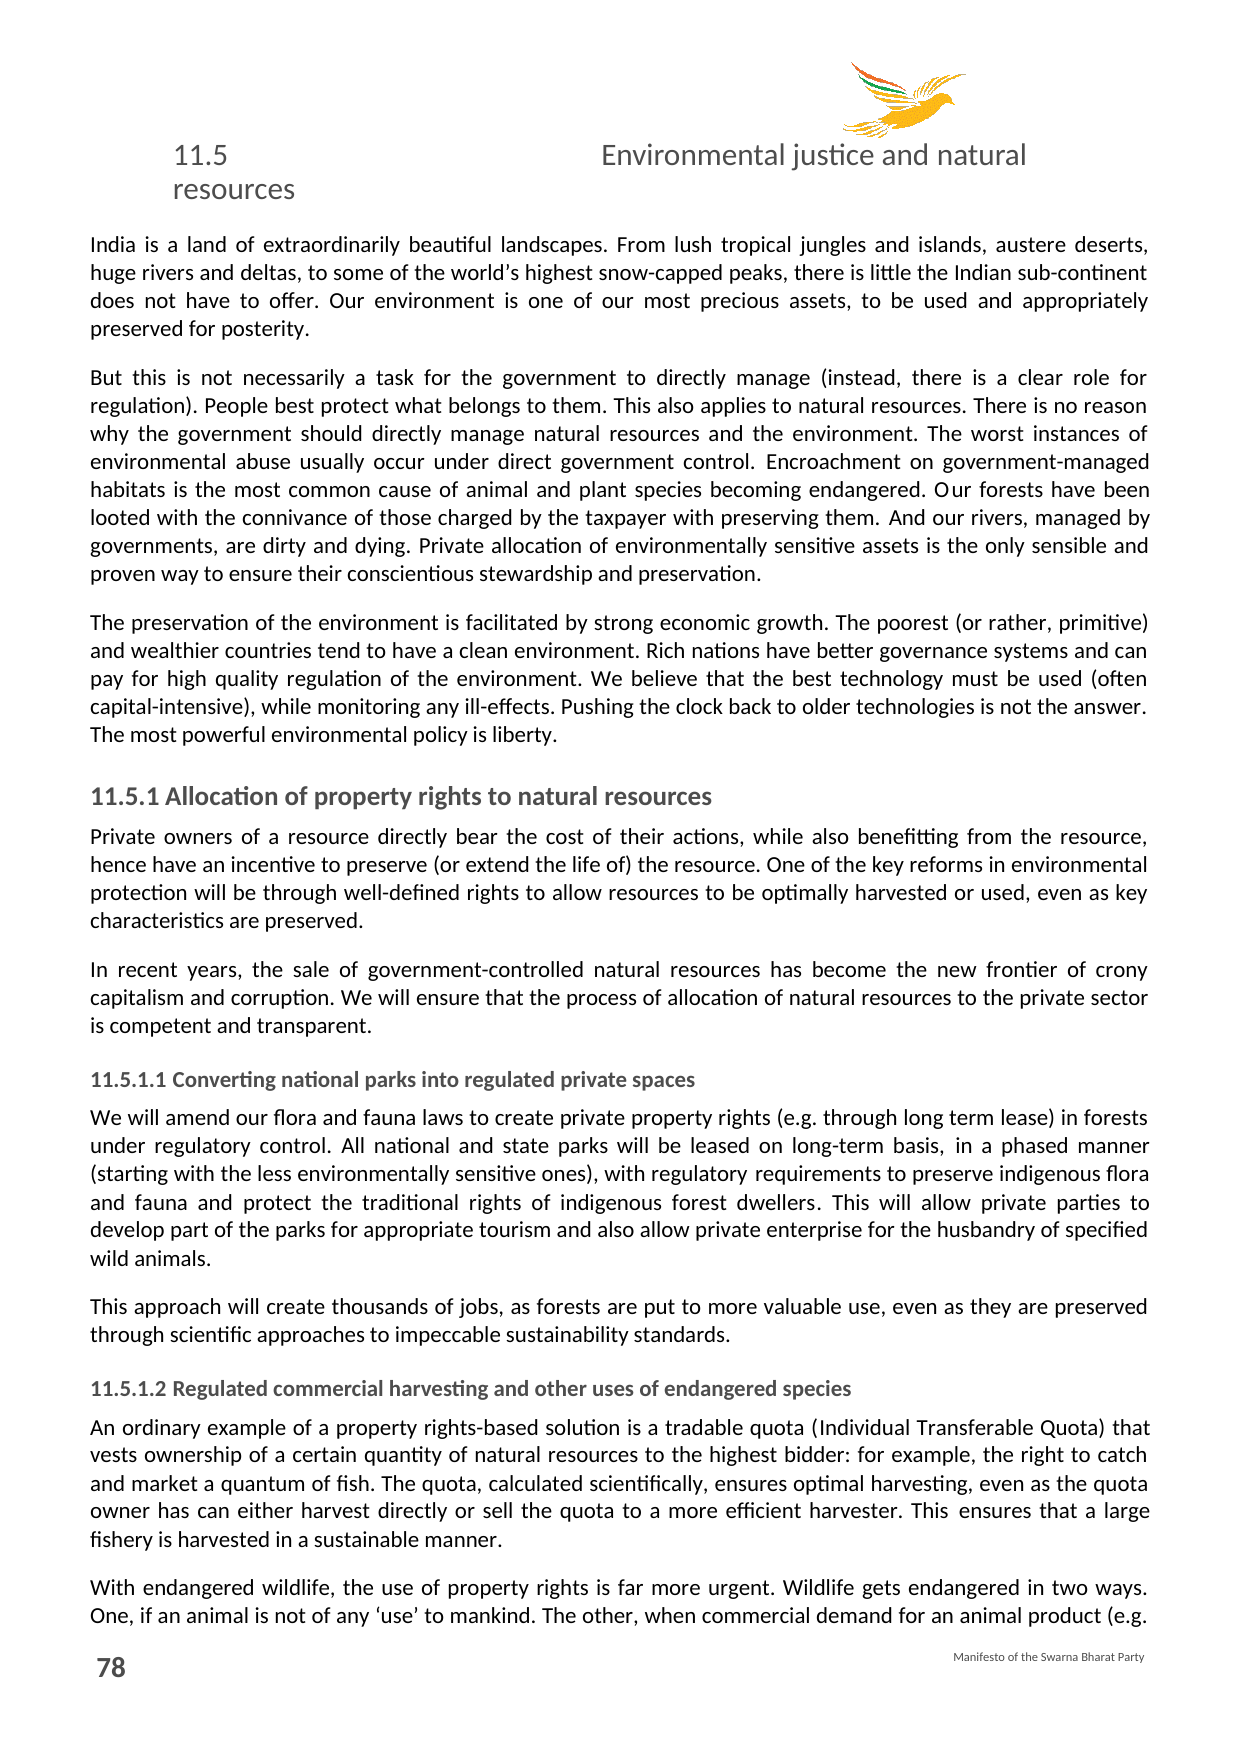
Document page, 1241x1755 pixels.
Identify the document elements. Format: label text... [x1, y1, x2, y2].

subtitle Environmental justice and natural resources [173, 138, 1150, 207]
text The preservation of the environment is facilitated by strong economic growth. The poorest (or rather, primitive) and wealthier countries tend to have a clean environment. Rich nations have better governance systems and can pay for high quality regulation of the environment. We believe that the best technology must be used (often capital-intensive), while monitoring any ill-effects. Pushing the clock back to older technologies is not the answer. The most powerful environmental policy is liberty. [90, 608, 1150, 748]
subtitle Converting national parks into regulated private spaces [90, 1067, 1150, 1093]
subtitle Regulated commercial harvesting and other uses of endangered species [90, 1376, 1150, 1402]
text An ordinary example of a property rights-based solution is a tradable quota (Individual Transferable Quota) that vests ownership of a certain quantity of natural resources to the highest bidder: for example, the right to catch and market a quantum of fish. The quota, calculated scientifically, ensures optimal harvesting, even as the quota owner has can either harvest directly or sell the quota to a more efficient harvester. This ensures that a large fishery is harvested in a sustainable manner. [90, 1413, 1150, 1553]
text This approach will create thousands of jobs, as forests are put to more valuable use, even as they are preserved through scientific approaches to impeccable sustainability standards. [90, 1292, 1150, 1348]
text We will amend our flora and fauna laws to create private property rights (e.g. through long term lease) in forests under regulatory control. All national and state parks will be leased on long-term basis, in a phased manner (starting with the less environmentally sensitive ones), with regulatory requirements to preserve indigenous flora and fauna and protect the traditional rights of indigenous forest dwellers. This will allow private parties to develop part of the parks for appropriate tourism and also allow private enterprise for the husbandry of specified wild animals. [90, 1103, 1150, 1272]
text With endangered wildlife, the use of property rights is far more urgent. Wildlife gets endangered in two ways. One, if an animal is not of any ‘use’ to mankind. The other, when commercial demand for an animal product (e.g. [90, 1573, 1150, 1629]
text India is a land of extraordinarily beautiful landscapes. From lush tropical jungles and islands, austere deserts, huge rivers and deltas, to some of the world’s highest snow-capped peaks, there is little the Indian sub-continent does not have to offer. Our environment is one of our most precious assets, to be used and appropriately preserved for posterity. [90, 230, 1150, 342]
text Private owners of a resource directly bear the cost of their actions, while also benefitting from the resource, hence have an incentive to preserve (or extend the life of) the resource. One of the key reforms in environmental protection will be through well-defined rights to allow resources to be optimally harvested or used, even as key characteristics are preserved. [90, 822, 1150, 934]
text But this is not necessarily a task for the government to directly manage (instead, there is a clear role for regulation). People best protect what belongs to them. This also applies to natural resources. There is no reason why the government should directly manage natural resources and the environment. The worst instances of environmental abuse usually occur under direct government control. Encroachment on government-managed habitats is the most common cause of animal and plant species becoming endangered. Our forests have been looted with the connivance of those charged by the taxpayer with preserving them. And our rivers, managed by governments, are dirty and dying. Private allocation of environmentally sensitive assets is the only sensible and proven way to ensure their conscientious stewardship and preservation. [90, 363, 1150, 587]
text In recent years, the sale of government-controlled natural resources has become the new frontier of crony capitalism and corruption. We will ensure that the process of allocation of natural resources to the private sector is competent and transparent. [90, 955, 1150, 1039]
subtitle Allocation of property rights to natural resources [90, 779, 1150, 812]
